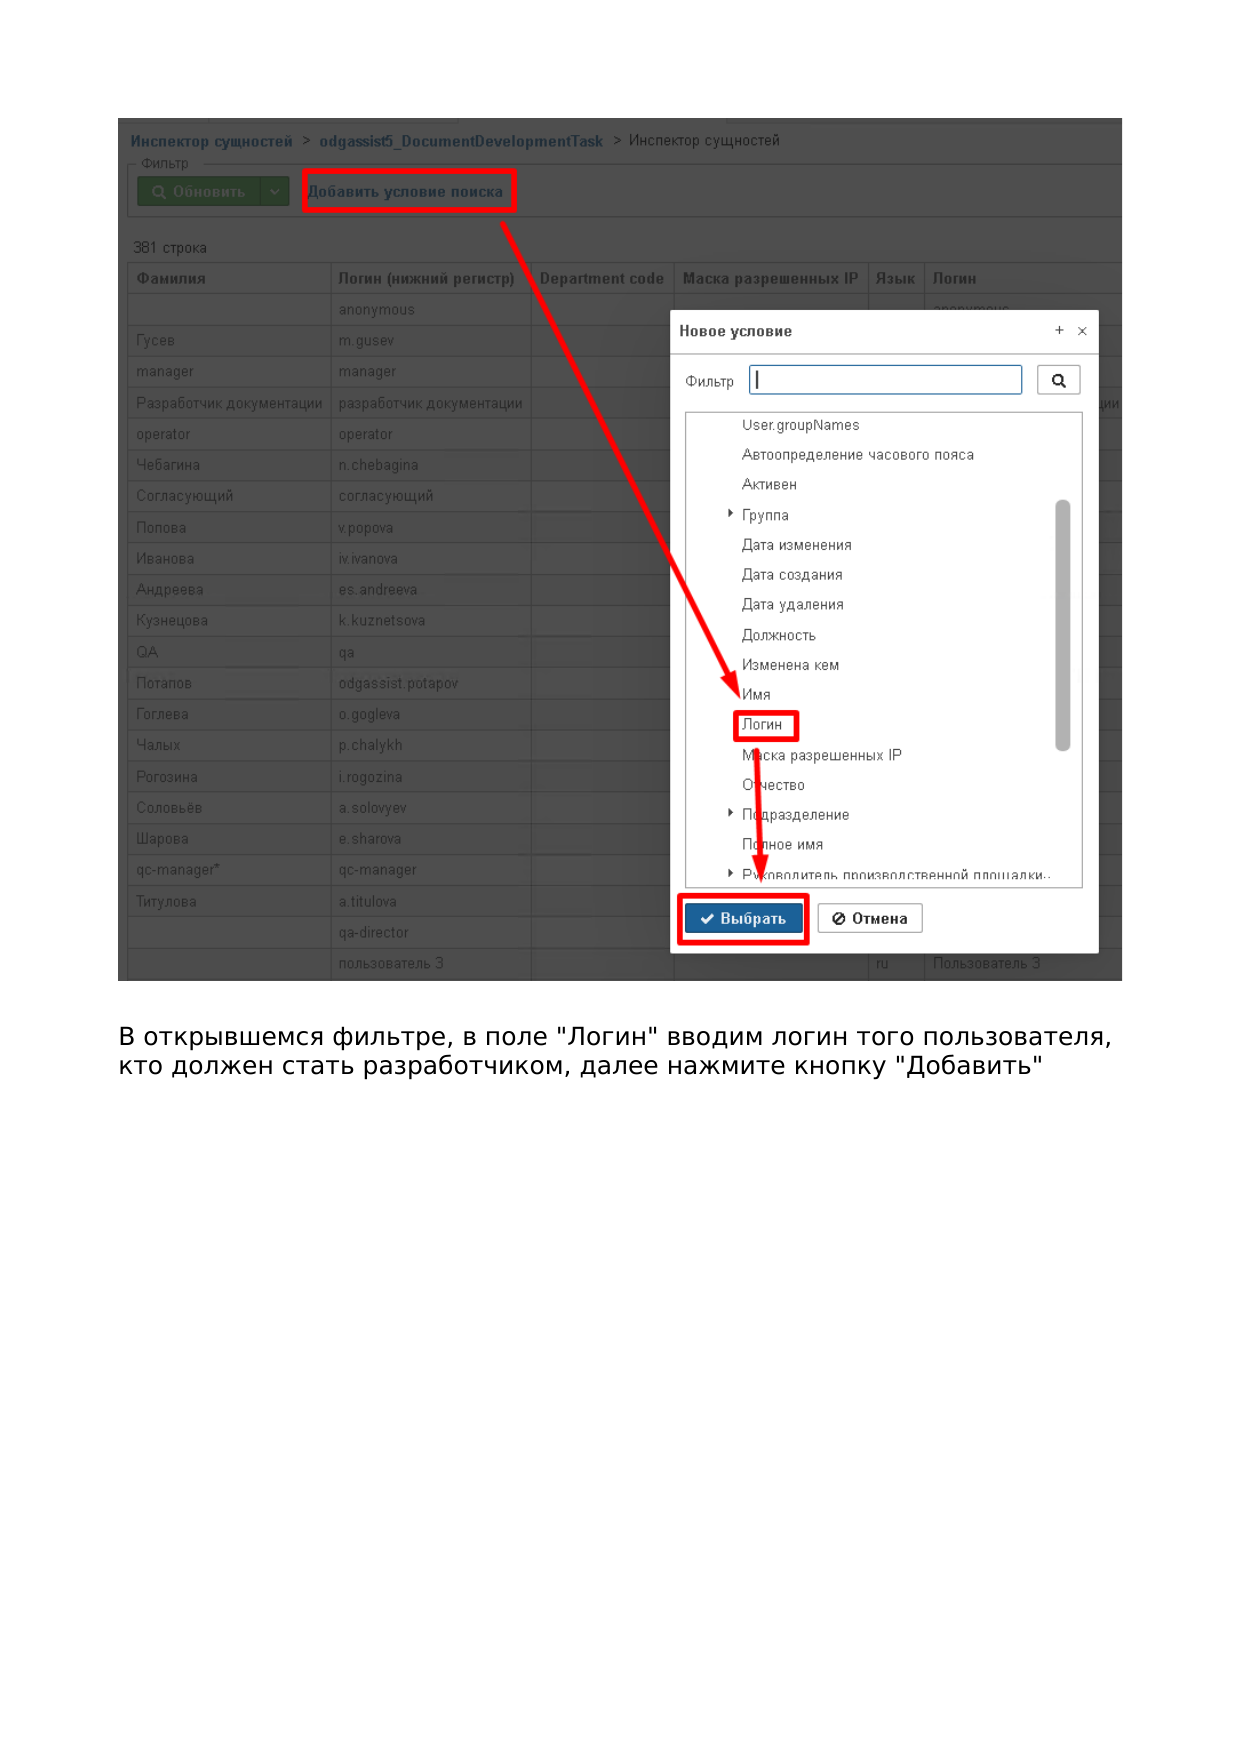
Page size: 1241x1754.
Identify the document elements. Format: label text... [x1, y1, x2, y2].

text В открывшемся фильтре, в поле "Логин" вводим логин того пользователя, кто должен стать разработчиком, далее нажмите кнопку "Добавить" [118, 1022, 1122, 1109]
picture [118, 118, 1123, 981]
